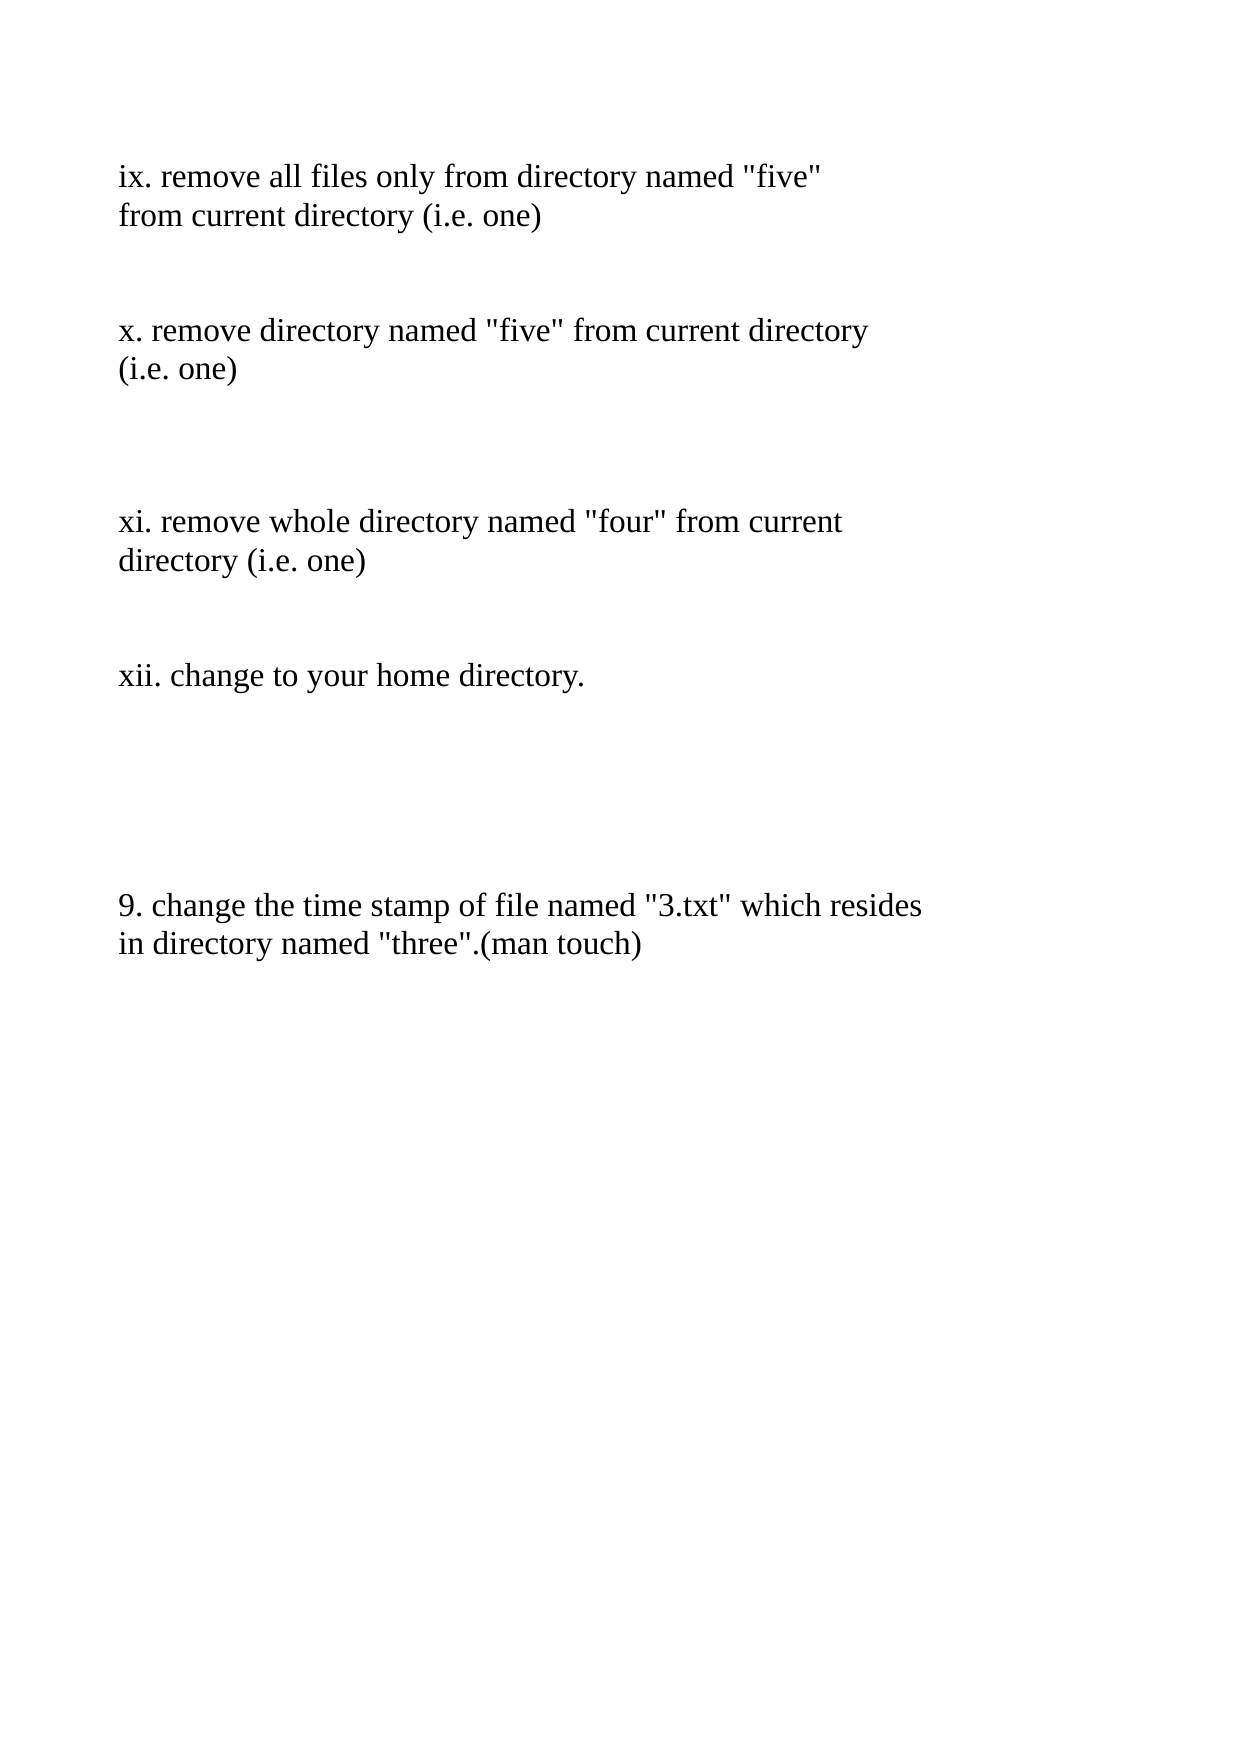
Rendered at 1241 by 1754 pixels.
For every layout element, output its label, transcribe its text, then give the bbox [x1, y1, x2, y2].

text x. remove directory named "five" from current directory [118, 310, 1122, 348]
text xi. remove whole directory named "four" from current [118, 501, 1122, 540]
text in directory named "three".(man touch) [118, 923, 1122, 961]
text xii. change to your home directory. [118, 655, 1122, 693]
text 9. change the time stamp of file named "3.txt" which resides [118, 885, 1122, 923]
text ix. remove all files only from directory named "five" [118, 156, 1122, 195]
text directory (i.e. one) [118, 540, 1122, 578]
text from current directory (i.e. one) [118, 195, 1122, 233]
text (i.e. one) [118, 348, 1122, 386]
